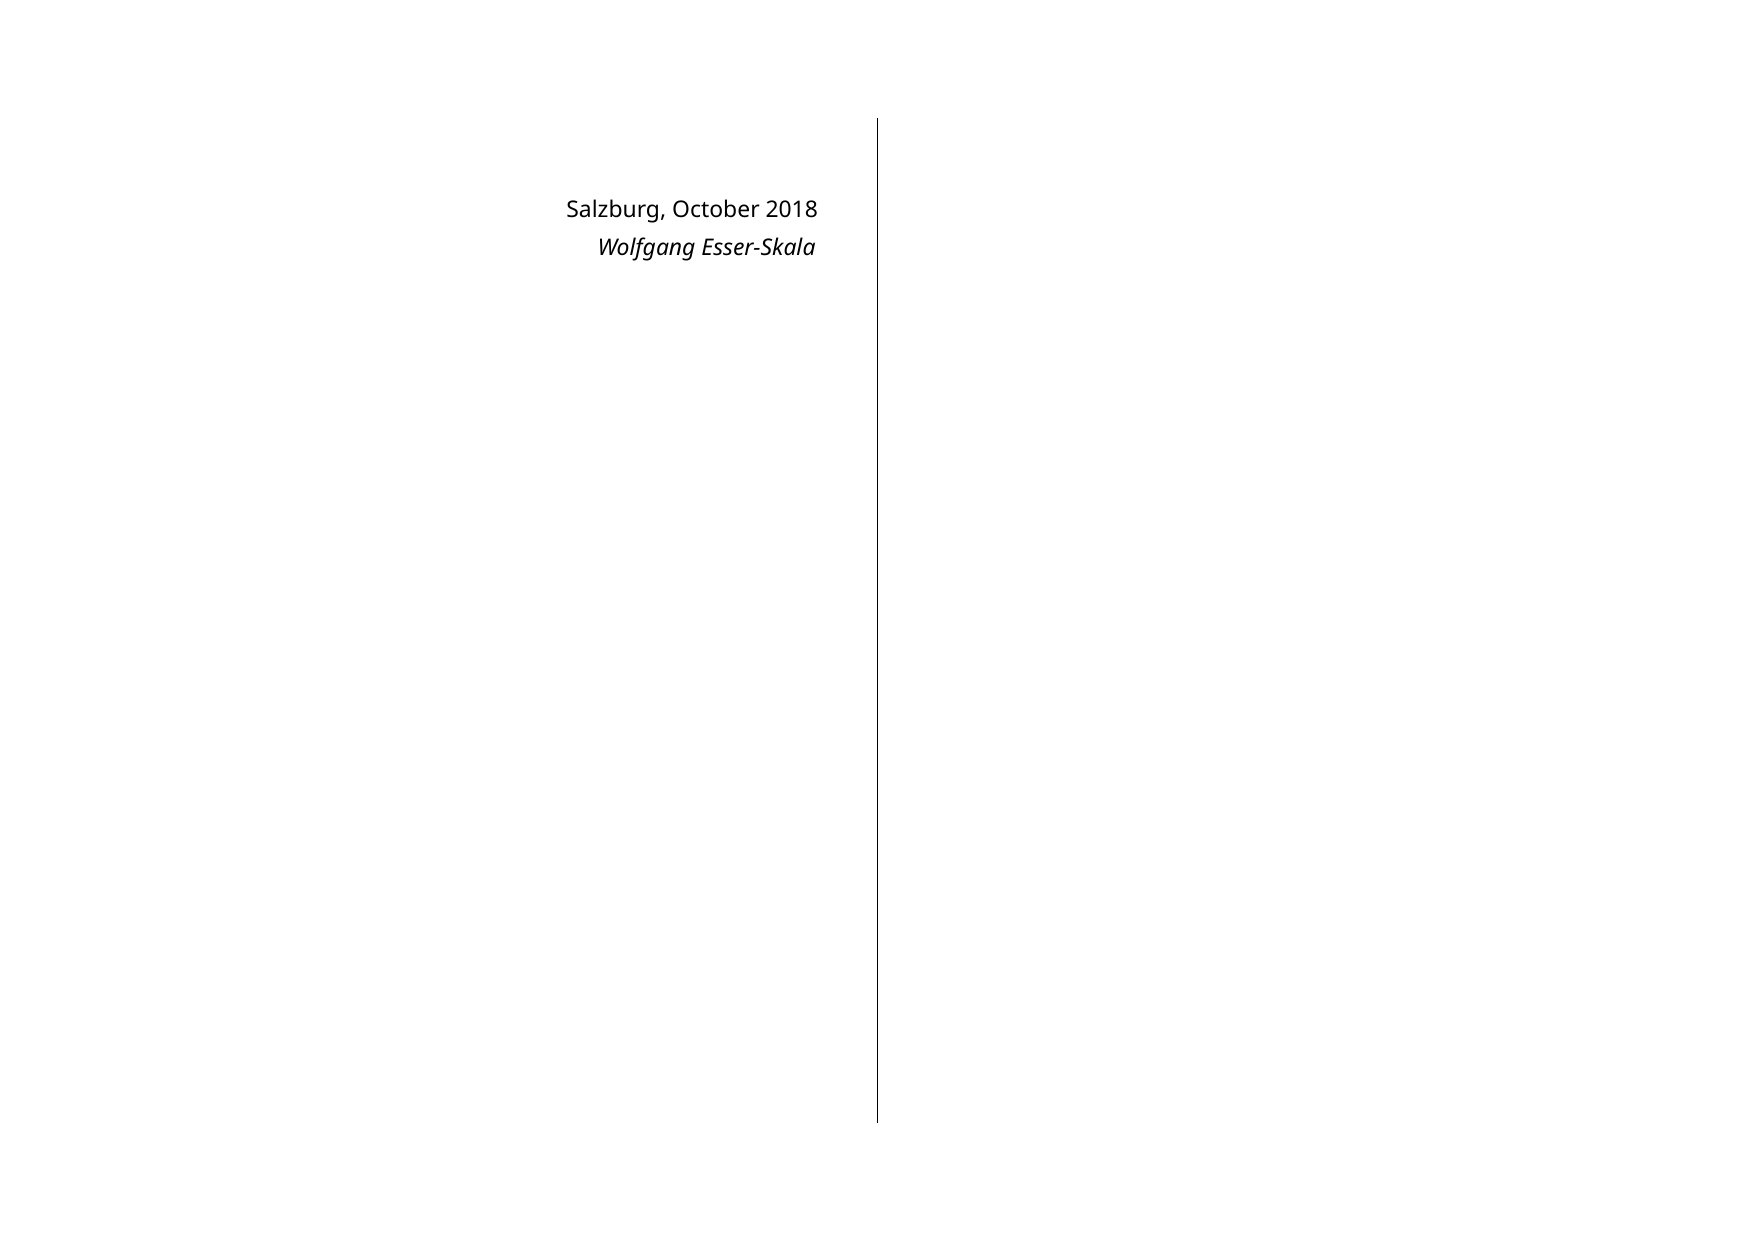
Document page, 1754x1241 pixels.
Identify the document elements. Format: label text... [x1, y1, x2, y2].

text Salzburg, October 2018 Wolfgang Esser-Skala [118, 193, 818, 262]
